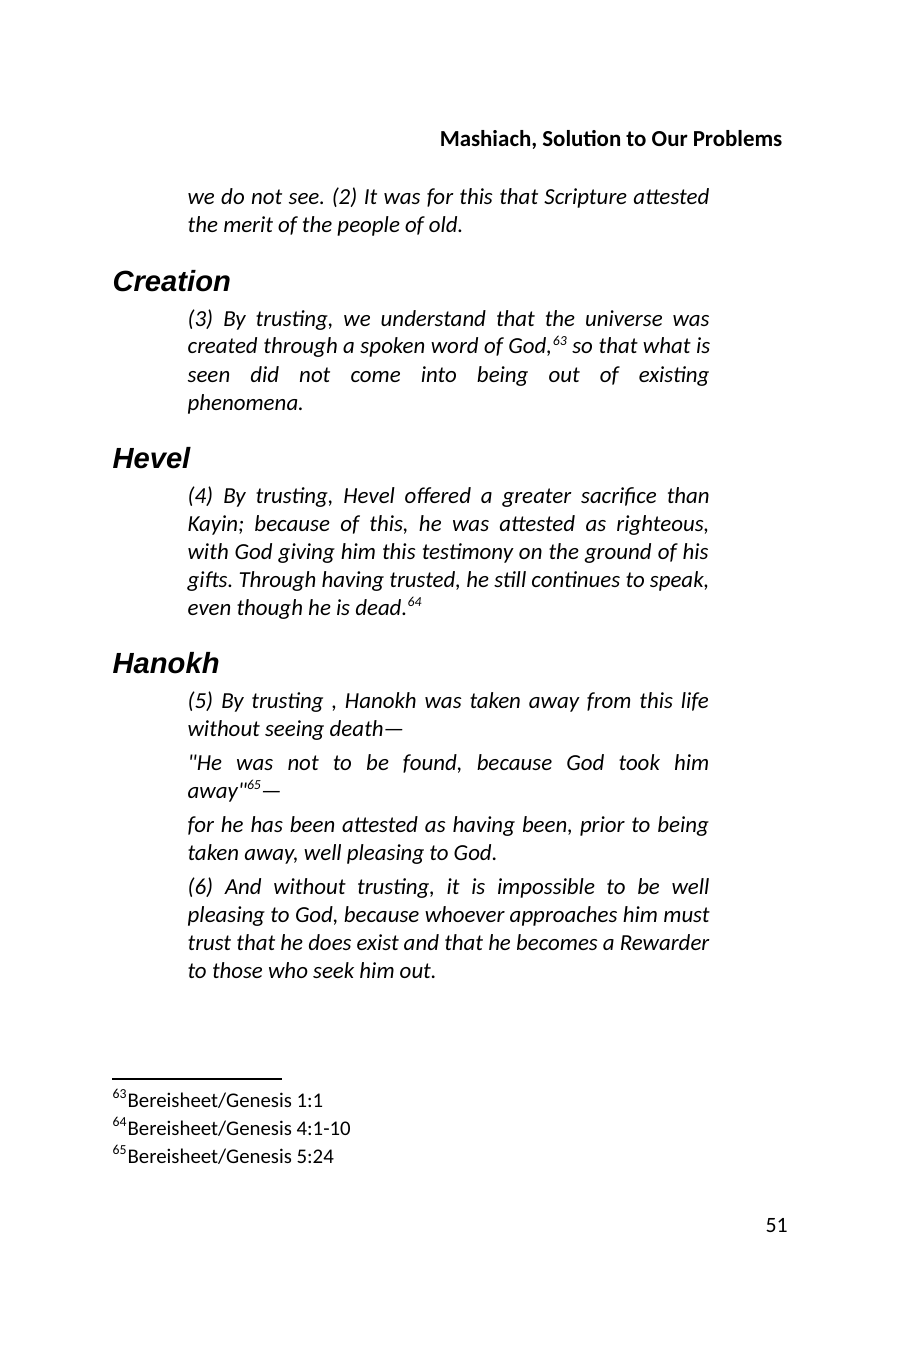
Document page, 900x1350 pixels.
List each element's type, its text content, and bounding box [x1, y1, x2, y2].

text (6) And without trusting, it is impossible to be well pleasing to God, because whoever approaches him must trust that he does exist and that he becomes a Rewarder to those who seek him out. [187, 872, 712, 984]
text we do not see. (2) It was for this that Scripture attested the merit of the people of old. [187, 182, 712, 238]
subtitle Hanokh [112, 646, 787, 680]
text Bereisheet/Genesis 5:24 [112, 1141, 787, 1169]
text Bereisheet/Genesis 1:1 [112, 1085, 787, 1113]
subtitle Creation [112, 264, 787, 298]
text Bereisheet/Genesis 4:1-10 [112, 1113, 787, 1141]
text "He was not to be found, because God took him away"— [187, 748, 712, 804]
text (3) By trusting, we understand that the universe was created through a spoken word of God, so that what is seen did not come into being out of existing phenomena. [187, 304, 712, 416]
text for he has been attested as having been, prior to being taken away, well pleasing to God. [187, 810, 712, 866]
text (4) By trusting, Hevel offered a greater sacrifice than Kayin; because of this, he was attested as righteous, with God giving him this testimony on the ground of his gifts. Through having trusted, he still continues to speak, even though he is dead. [187, 481, 712, 621]
text (5) By trusting , Hanokh was taken away from this life without seeing death— [187, 686, 712, 742]
subtitle Hevel [112, 441, 787, 475]
